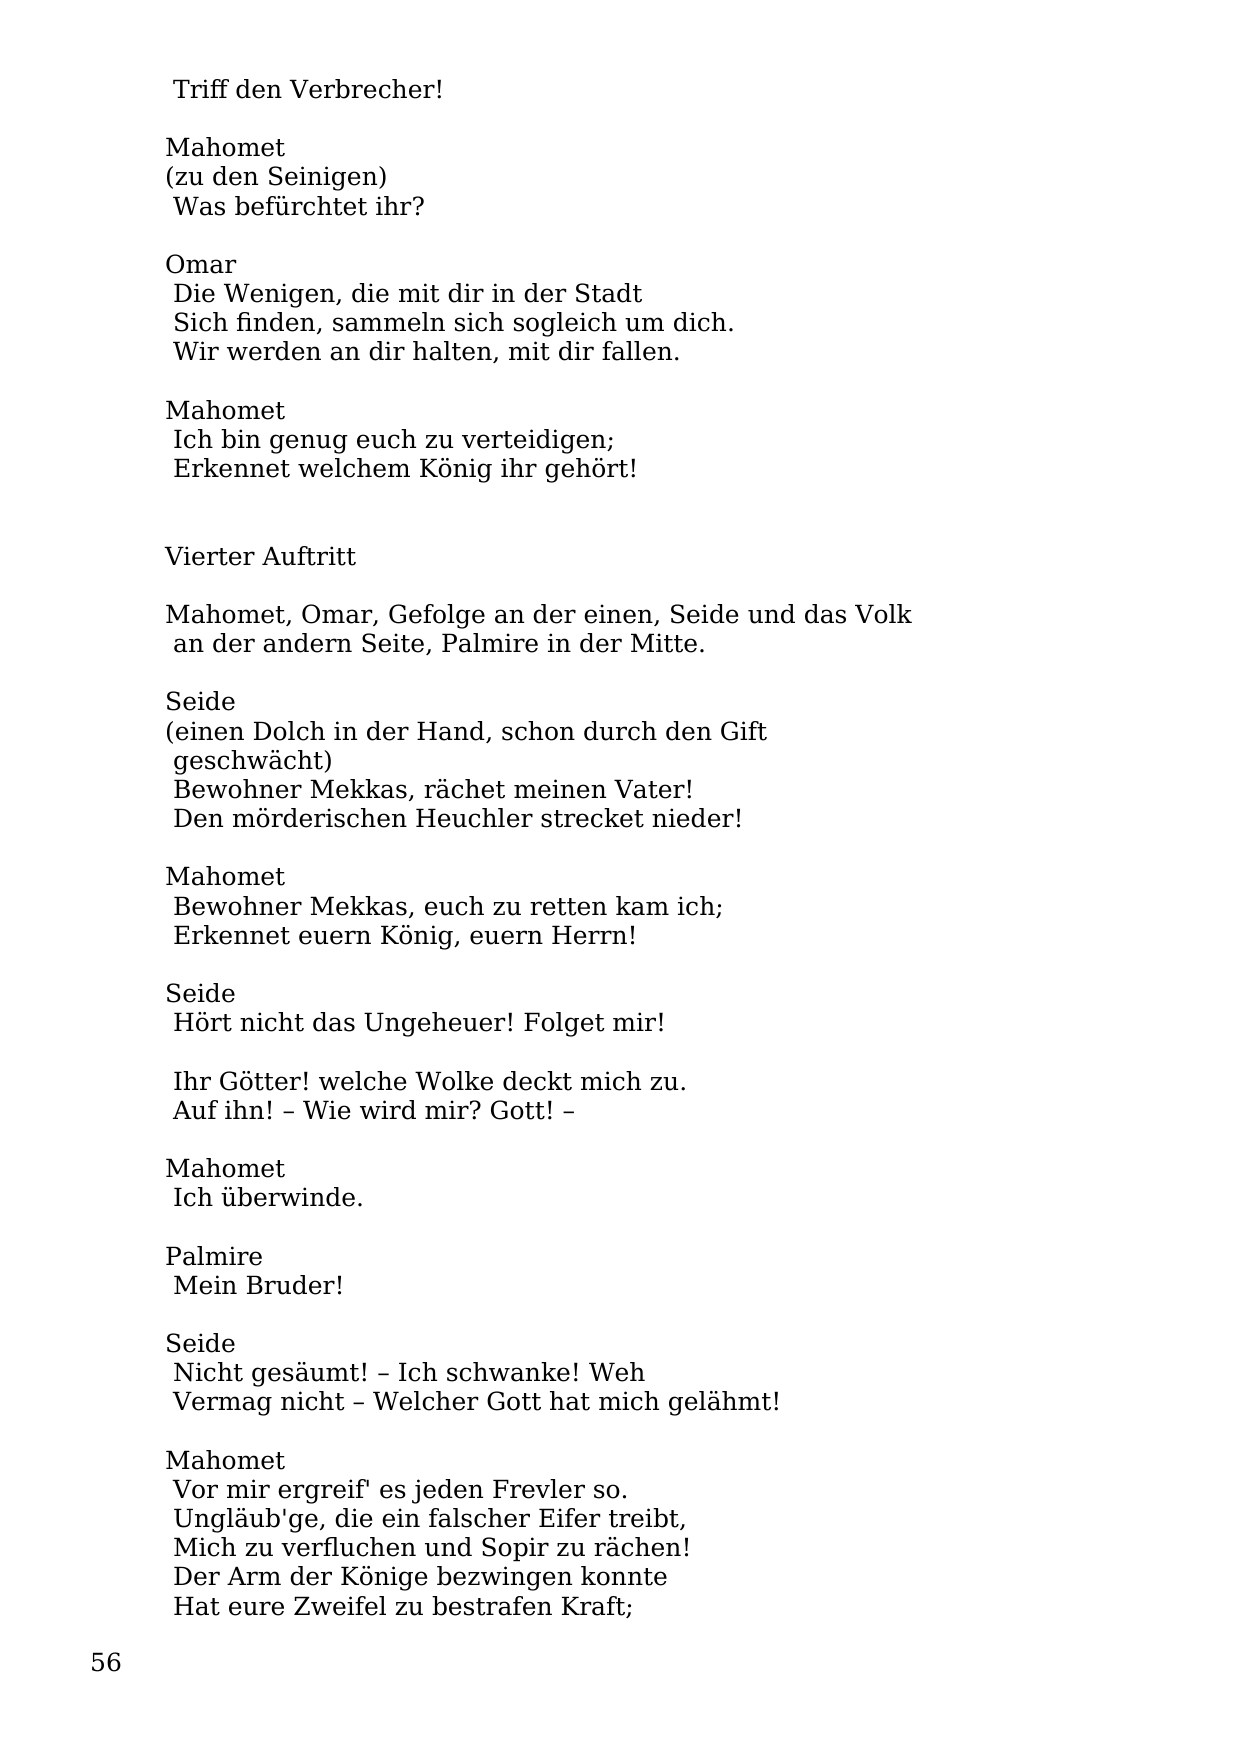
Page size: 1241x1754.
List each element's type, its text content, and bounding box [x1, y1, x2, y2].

text Hört nicht das Ungeheuer! Folget mir! [90, 1008, 1091, 1037]
text Mahomet [90, 396, 1091, 425]
text Was befürchtet ihr? [90, 192, 1091, 221]
text Mahomet [90, 862, 1091, 892]
text Triff den Verbrecher! [90, 75, 1091, 104]
text Nicht gesäumt! – Ich schwanke! Weh [90, 1358, 1091, 1387]
text Omar [90, 250, 1091, 279]
text Mein Bruder! [90, 1271, 1091, 1300]
text Sich finden, sammeln sich sogleich um dich. [90, 308, 1091, 337]
text Bewohner Mekkas, rächet meinen Vater! [90, 775, 1091, 804]
text Mich zu verfluchen und Sopir zu rächen! [90, 1533, 1091, 1562]
text Ich bin genug euch zu verteidigen; [90, 425, 1091, 454]
text Vor mir ergreif' es jeden Frevler so. [90, 1475, 1091, 1504]
text Hat eure Zweifel zu bestrafen Kraft; [90, 1592, 1091, 1621]
text Seide [90, 979, 1091, 1008]
text an der andern Seite, Palmire in der Mitte. [90, 629, 1091, 658]
text Seide [90, 1329, 1091, 1358]
text Ungläub'ge, die ein falscher Eifer treibt, [90, 1504, 1091, 1533]
text Der Arm der Könige bezwingen konnte [90, 1562, 1091, 1592]
text Die Wenigen, die mit dir in der Stadt [90, 279, 1091, 308]
text Wir werden an dir halten, mit dir fallen. [90, 337, 1091, 367]
text Ihr Götter! welche Wolke deckt mich zu. [90, 1067, 1091, 1096]
text Mahomet [90, 1154, 1091, 1183]
text Mahomet [90, 133, 1091, 162]
text Auf ihn! – Wie wird mir? Gott! – [90, 1096, 1091, 1125]
text Erkennet welchem König ihr gehört! [90, 454, 1091, 483]
text Vermag nicht – Welcher Gott hat mich gelähmt! [90, 1387, 1091, 1417]
text Ich überwinde. [90, 1183, 1091, 1212]
text geschwächt) [90, 746, 1091, 775]
text Palmire [90, 1242, 1091, 1271]
text Mahomet [90, 1446, 1091, 1475]
text Den mörderischen Heuchler strecket nieder! [90, 804, 1091, 833]
text Bewohner Mekkas, euch zu retten kam ich; [90, 892, 1091, 921]
text (einen Dolch in der Hand, schon durch den Gift [90, 717, 1091, 746]
text Mahomet, Omar, Gefolge an der einen, Seide und das Volk [90, 600, 1091, 629]
text Vierter Auftritt [90, 542, 1091, 571]
text (zu den Seinigen) [90, 162, 1091, 192]
text Erkennet euern König, euern Herrn! [90, 921, 1091, 950]
text Seide [90, 687, 1091, 717]
